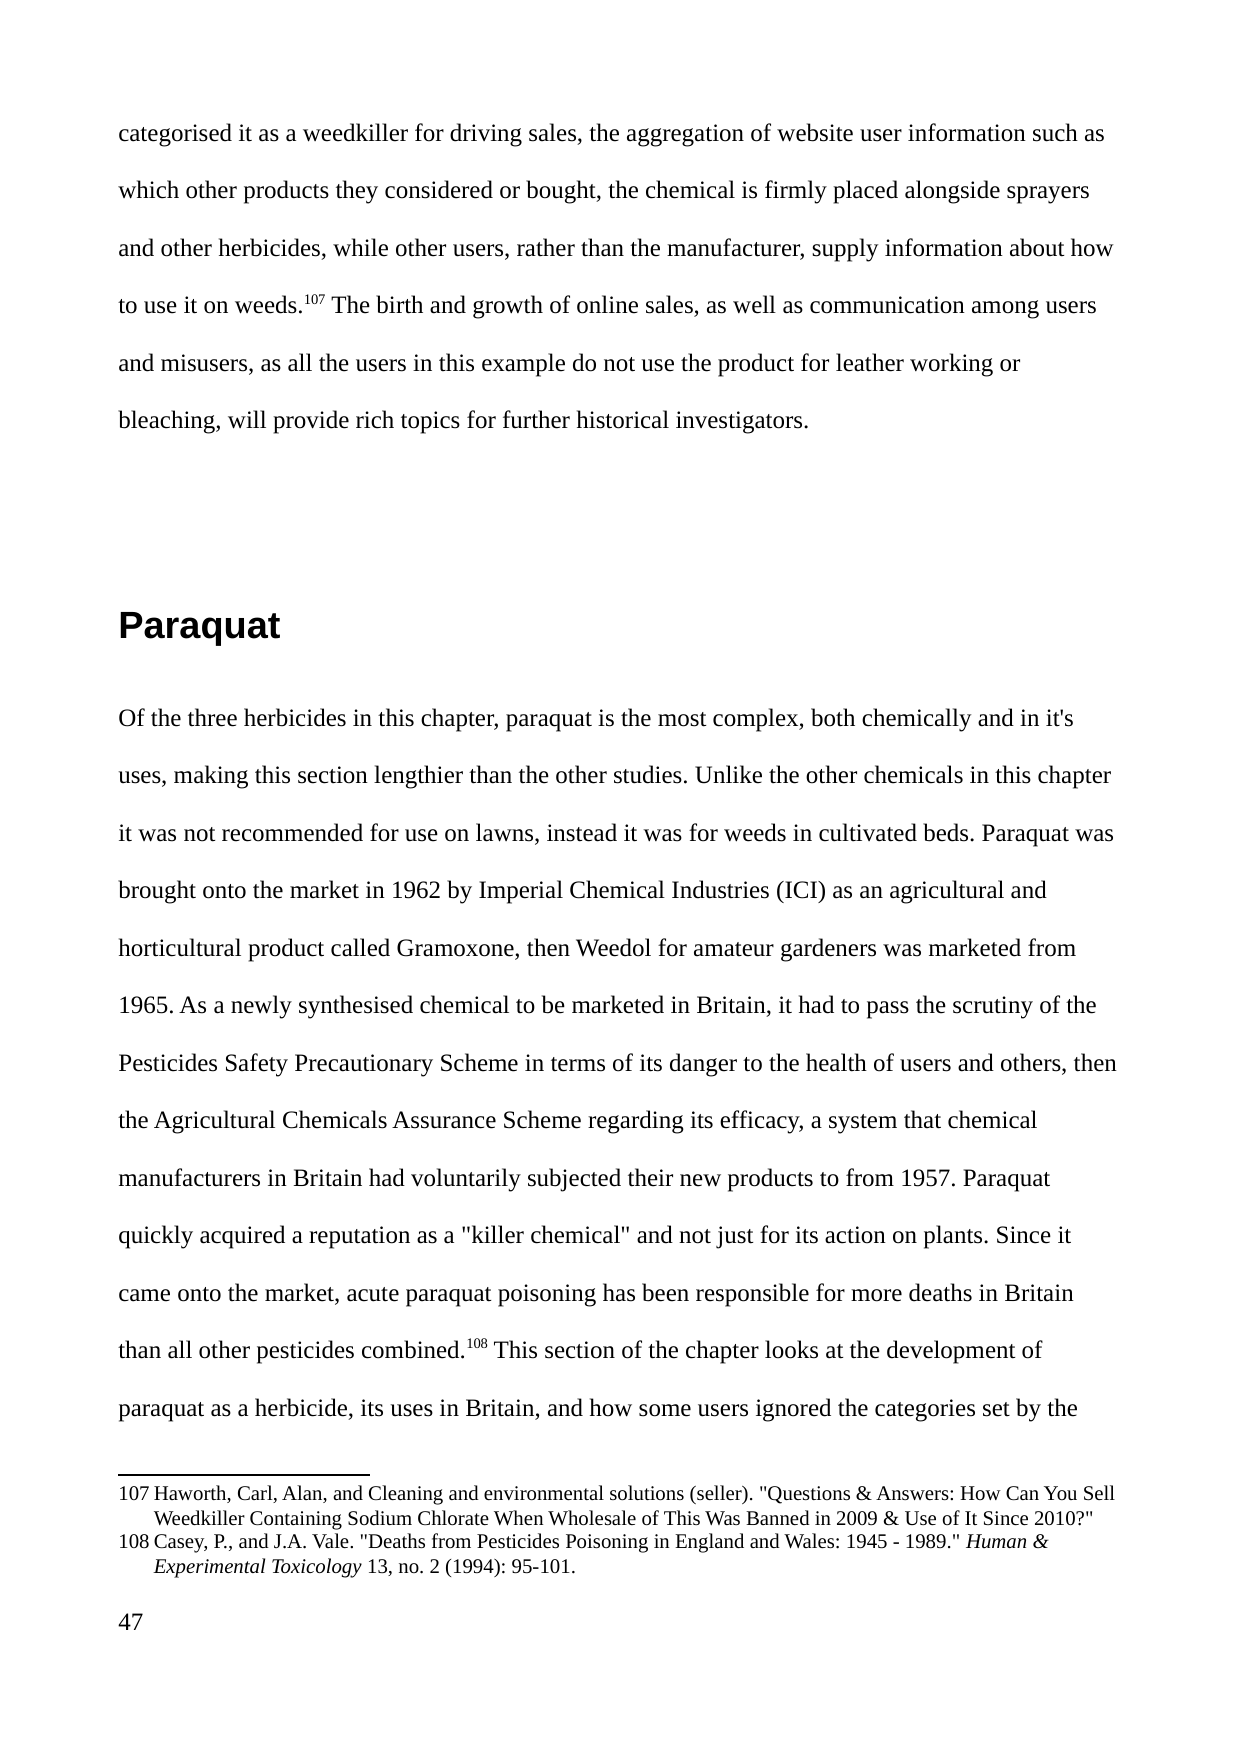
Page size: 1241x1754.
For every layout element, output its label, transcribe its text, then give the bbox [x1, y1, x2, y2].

text Of the three herbicides in this chapter, paraquat is the most complex, both chemically and in it's uses, making this section lengthier than the other studies. Unlike the other chemicals in this chapter it was not recommended for use on lawns, instead it was for weeds in cultivated beds. Paraquat was brought onto the market in 1962 by Imperial Chemical Industries (ICI) as an agricultural and horticultural product called Gramoxone, then Weedol for amateur gardeners was marketed from 1965. As a newly synthesised chemical to be marketed in Britain, it had to pass the scrutiny of the Pesticides Safety Precautionary Scheme in terms of its danger to the health of users and others, then the Agricultural Chemicals Assurance Scheme regarding its efficacy, a system that chemical manufacturers in Britain had voluntarily subjected their new products to from 1957. Paraquat quickly acquired a reputation as a "killer chemical" and not just for its action on plants. Since it came onto the market, acute paraquat poisoning has been responsible for more deaths in Britain than all other pesticides combined. This section of the chapter looks at the development of paraquat as a herbicide, its uses in Britain, and how some users ignored the categories set by the [118, 703, 1122, 1422]
text Casey, P., and J.A. Vale. "Deaths from Pesticides Poisoning in England and Wales: 1945 - 1989." Human & Experimental Toxicology 13, no. 2 (1994): 95-101. [118, 1529, 1122, 1578]
text categorised it as a weedkiller for driving sales, the aggregation of website user information such as which other products they considered or bought, the chemical is firmly placed alongside sprayers and other herbicides, while other users, rather than the manufacturer, supply information about how to use it on weeds. The birth and growth of online sales, as well as communication among users and misusers, as all the users in this example do not use the product for leather working or bleaching, will provide rich topics for further historical investigators. [118, 118, 1122, 434]
subtitle Paraquat [118, 603, 1122, 647]
text Haworth, Carl, Alan, and Cleaning and environmental solutions (seller). "Questions & Answers: How Can You Sell Weedkiller Containing Sodium Chlorate When Wholesale of This Was Banned in 2009 & Use of It Since 2010?" [118, 1481, 1122, 1529]
